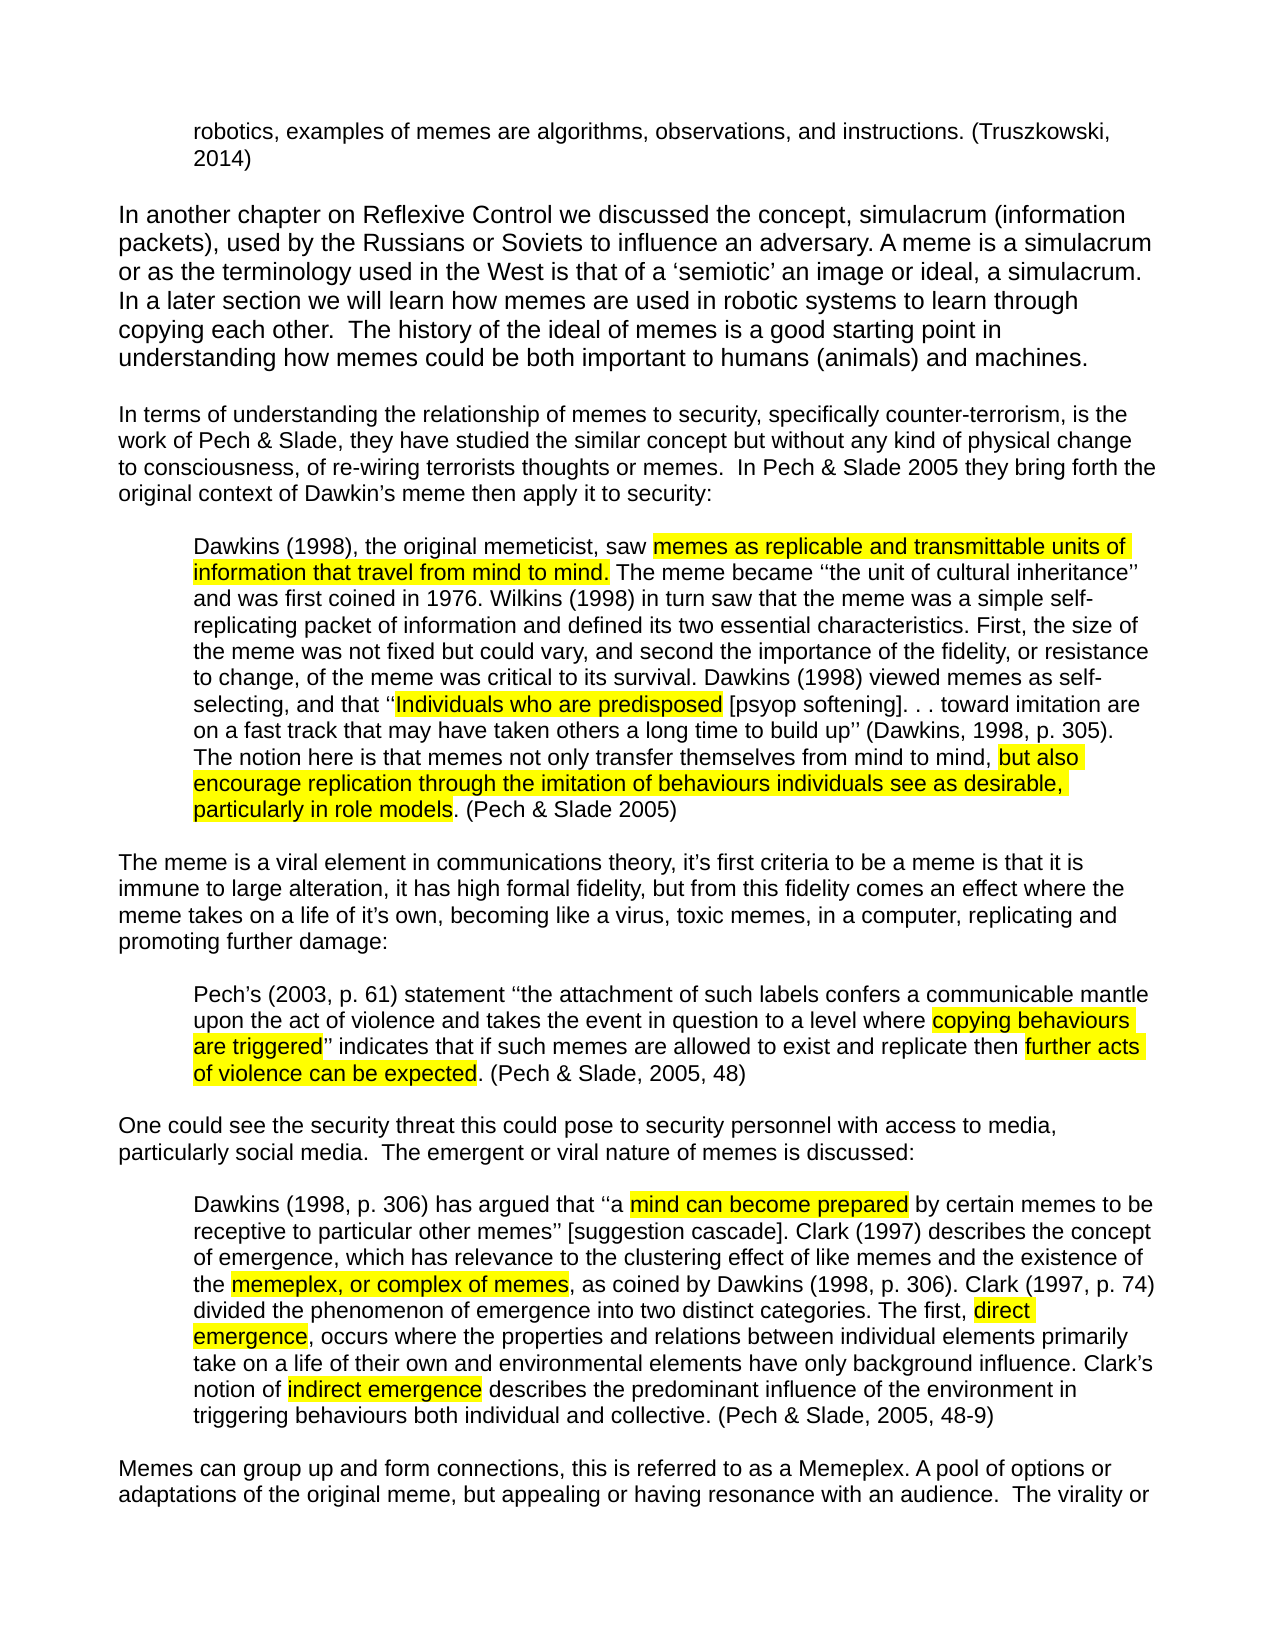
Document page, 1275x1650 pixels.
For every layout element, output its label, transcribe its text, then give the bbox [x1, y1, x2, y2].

text In terms of understanding the relationship of memes to security, specifically counter-terrorism, is the work of Pech & Slade, they have studied the similar concept but without any kind of physical change to consciousness, of re-wiring terrorists thoughts or memes. In Pech & Slade 2005 they bring forth the original context of Dawkin’s meme then apply it to security: [118, 401, 1157, 506]
text Memes can group up and form connections, this is referred to as a Memeplex. A pool of options or adaptations of the original meme, but appealing or having resonance with an audience. The virality or [118, 1455, 1157, 1508]
text The meme is a viral element in communications theory, it’s first criteria to be a meme is that it is immune to large alteration, it has high formal fidelity, but from this fidelity comes an effect where the meme takes on a life of it’s own, becoming like a virus, toxic memes, in a computer, replicating and promoting further damage: [118, 849, 1157, 954]
text Pech’s (2003, p. 61) statement ‘‘the attachment of such labels confers a communicable mantle upon the act of violence and takes the event in question to a level where copying behaviours are triggered’’ indicates that if such memes are allowed to exist and replicate then further acts of violence can be expected. (Pech & Slade, 2005, 48) [193, 981, 1157, 1086]
text One could see the security threat this could pose to security personnel with access to media, particularly social media. The emergent or viral nature of memes is discussed: [118, 1112, 1157, 1165]
text robotics, examples of memes are algorithms, observations, and instructions. (Truszkowski, 2014) [193, 118, 1157, 171]
text Dawkins (1998, p. 306) has argued that ‘‘a mind can become prepared by certain memes to be receptive to particular other memes’’ [suggestion cascade]. Clark (1997) describes the concept of emergence, which has relevance to the clustering effect of like memes and the existence of the memeplex, or complex of memes, as coined by Dawkins (1998, p. 306). Clark (1997, p. 74) divided the phenomenon of emergence into two distinct categories. The first, direct emergence, occurs where the properties and relations between individual elements primarily take on a life of their own and environmental elements have only background influence. Clark’s notion of indirect emergence describes the predominant influence of the environment in triggering behaviours both individual and collective. (Pech & Slade, 2005, 48-9) [193, 1191, 1157, 1429]
text Dawkins (1998), the original memeticist, saw memes as replicable and transmittable units of information that travel from mind to mind. The meme became ‘‘the unit of cultural inheritance’’ and was first coined in 1976. Wilkins (1998) in turn saw that the meme was a simple self-replicating packet of information and defined its two essential characteristics. First, the size of the meme was not fixed but could vary, and second the importance of the fidelity, or resistance to change, of the meme was critical to its survival. Dawkins (1998) viewed memes as self-selecting, and that ‘‘Individuals who are predisposed [psyop softening]. . . toward imitation are on a fast track that may have taken others a long time to build up’’ (Dawkins, 1998, p. 305). The notion here is that memes not only transfer themselves from mind to mind, but also encourage replication through the imitation of behaviours individuals see as desirable, particularly in role models. (Pech & Slade 2005) [193, 533, 1157, 822]
text In another chapter on Reflexive Control we discussed the concept, simulacrum (information packets), used by the Russians or Soviets to influence an adversary. A meme is a simulacrum or as the terminology used in the West is that of a ‘semiotic’ an image or ideal, a simulacrum. In a later section we will learn how memes are used in robotic systems to learn through copying each other. The history of the ideal of memes is a good starting point in understanding how memes could be both important to humans (animals) and machines. [118, 199, 1157, 372]
